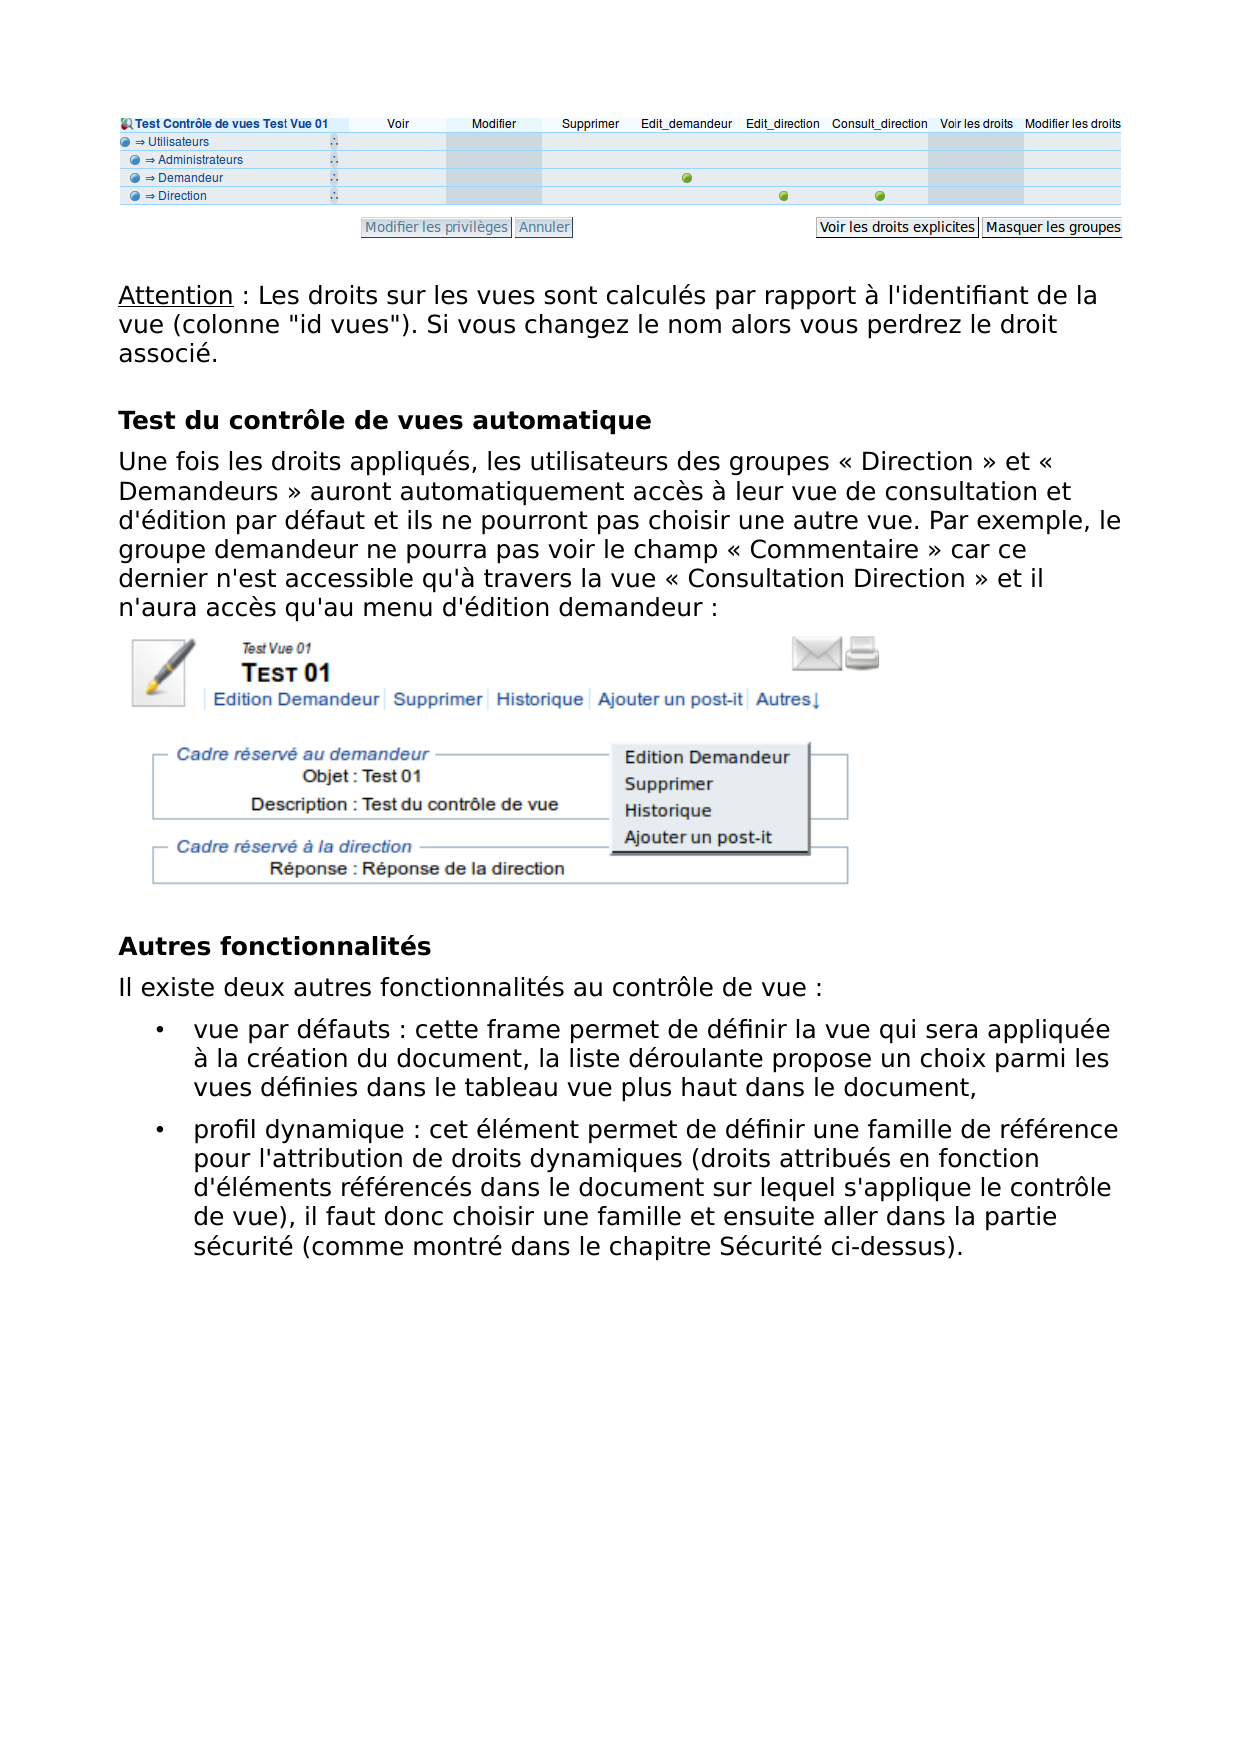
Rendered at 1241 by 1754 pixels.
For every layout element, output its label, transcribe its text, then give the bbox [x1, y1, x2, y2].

subtitle Test du contrôle de vues automatique [118, 406, 1122, 435]
picture [118, 118, 1123, 240]
text Attention : Les droits sur les vues sont calculés par rapport à l'identifiant de la vue (colonne "id vues"). Si vous changez le nom alors vous perdrez le droit associé. [118, 281, 1122, 368]
list vue par défauts : cette frame permet de définir la vue qui sera appliquée à la création du document, la liste déroulante propose un choix parmi les vues définies dans le tableau vue plus haut dans le document, [156, 1015, 1122, 1102]
list profil dynamique : cet élément permet de définir une famille de référence pour l'attribution de droits dynamiques (droits attribués en fonction d'éléments référencés dans le document sur lequel s'applique le contrôle de vue), il faut donc choisir une famille et ensuite aller dans la partie sécurité (comme montré dans le chapitre Sécurité ci-dessus). [156, 1115, 1122, 1261]
text Il existe deux autres fonctionnalités au contrôle de vue : [118, 973, 1122, 1002]
text Une fois les droits appliqués, les utilisateurs des groupes « Direction » et « Demandeurs » auront automatiquement accès à leur vue de consultation et d'édition par défaut et ils ne pourront pas choisir une autre vue. Par exemple, le groupe demandeur ne pourra pas voir le champ « Commentaire » car ce dernier n'est accessible qu'à travers la vue « Consultation Direction » et il n'aura accès qu'au menu d'édition demandeur : [118, 448, 1122, 623]
picture [126, 635, 880, 889]
subtitle Autres fonctionnalités [118, 932, 1122, 961]
